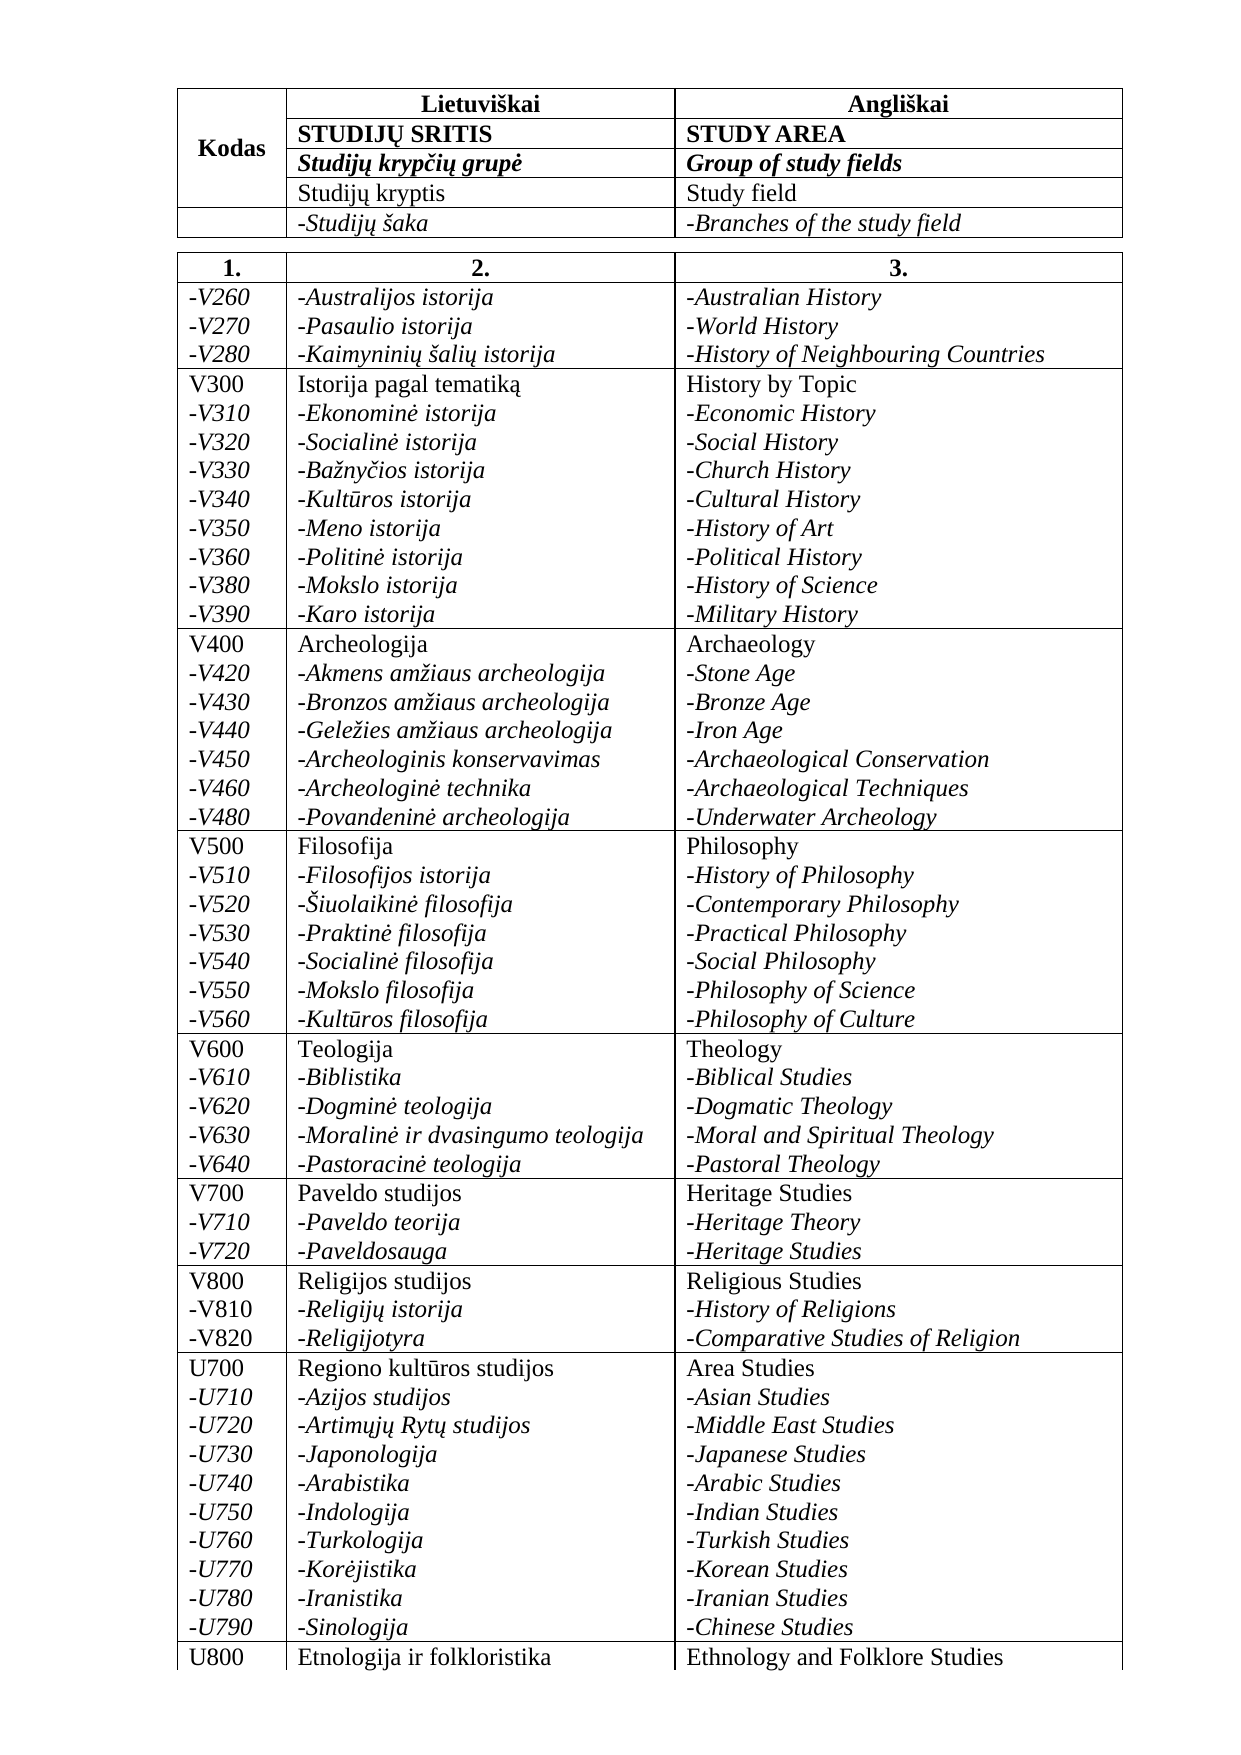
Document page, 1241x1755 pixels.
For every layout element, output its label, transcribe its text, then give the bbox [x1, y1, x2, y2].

table_cell 3. [676, 253, 1122, 282]
table_cell V600 [178, 1034, 286, 1062]
table_cell -Šiuolaikinė filosofija [287, 889, 674, 918]
table_cell -Stone Age [676, 658, 1122, 687]
table_cell -Japonologija [287, 1439, 674, 1468]
table_cell Studijų kryptis [287, 178, 674, 207]
table_cell -V620 [178, 1091, 286, 1120]
table_cell -Arabistika [287, 1468, 674, 1497]
table_cell -U740 [178, 1468, 286, 1497]
table_cell -Social History [676, 427, 1122, 456]
table_cell -Azijos studijos [287, 1382, 674, 1411]
table_cell -Mokslo istorija [287, 571, 674, 599]
table_cell -V530 [178, 918, 286, 946]
table_header Angliškai [676, 89, 1122, 118]
table_cell V500 [178, 831, 286, 860]
table_cell -V710 [178, 1207, 286, 1236]
table_cell Religijos studijos [287, 1266, 674, 1294]
table_cell -Turkish Studies [676, 1526, 1122, 1554]
table_cell Etnologija ir folkloristika [287, 1642, 674, 1670]
table_cell -V520 [178, 889, 286, 918]
table_cell -Arabic Studies [676, 1468, 1122, 1497]
table_cell -Bronzos amžiaus archeologija [287, 687, 674, 715]
table_cell -Kaimyninių šalių istorija [287, 340, 674, 368]
table_cell -Moralinė ir dvasingumo teologija [287, 1120, 674, 1149]
table_cell -Military History [676, 599, 1122, 628]
table_cell -V280 [178, 340, 286, 368]
table_cell U700 [178, 1353, 286, 1382]
table_cell -Meno istorija [287, 513, 674, 542]
table_cell 2. [287, 253, 674, 282]
table_cell -V330 [178, 456, 286, 484]
table_cell -V550 [178, 975, 286, 1004]
table_cell -History of Neighbouring Countries [676, 340, 1122, 368]
table_cell -V310 [178, 398, 286, 427]
table_cell -Kultūros istorija [287, 484, 674, 513]
table_cell -Povandeninė archeologija [287, 802, 674, 830]
table_cell STUDIJŲ SRITIS [287, 119, 674, 147]
table_cell -History of Science [676, 571, 1122, 599]
table_cell -V320 [178, 427, 286, 456]
table_cell -Practical Philosophy [676, 918, 1122, 946]
table_cell -Religijų istorija [287, 1295, 674, 1323]
table_cell -Asian Studies [676, 1382, 1122, 1411]
table_cell -Australian History [676, 283, 1122, 311]
table_cell [675, 238, 1122, 252]
table_cell -Heritage Theory [676, 1207, 1122, 1236]
table_cell Group of study fields [676, 149, 1122, 177]
table_cell -U750 [178, 1497, 286, 1526]
table_cell -Political History [676, 542, 1122, 571]
table_cell -Dogmatic Theology [676, 1091, 1122, 1120]
table_cell -Akmens amžiaus archeologija [287, 658, 674, 687]
table_cell -Philosophy of Science [676, 975, 1122, 1004]
table_cell [178, 208, 286, 237]
table_cell -V350 [178, 513, 286, 542]
table_cell STUDY AREA [676, 119, 1122, 147]
table_cell -Archeologinis konservavimas [287, 744, 674, 773]
table_cell -History of Philosophy [676, 860, 1122, 889]
table_cell -Dogminė teologija [287, 1091, 674, 1120]
table_cell -U770 [178, 1554, 286, 1583]
table_cell -Iranistika [287, 1583, 674, 1612]
table_cell -V630 [178, 1120, 286, 1149]
table_cell Ethnology and Folklore Studies [676, 1642, 1122, 1670]
table_cell 1. [178, 253, 286, 282]
table_cell -V260 [178, 283, 286, 311]
table_cell -Indian Studies [676, 1497, 1122, 1526]
table_cell -V640 [178, 1149, 286, 1177]
table_cell -Geležies amžiaus archeologija [287, 715, 674, 744]
table_cell -Pastoral Theology [676, 1149, 1122, 1177]
table_cell -History of Religions [676, 1295, 1122, 1323]
table_cell Study field [676, 178, 1122, 207]
table_cell -V360 [178, 542, 286, 571]
table_cell History by Topic [676, 369, 1122, 398]
table_cell -V720 [178, 1236, 286, 1265]
table_cell V300 [178, 369, 286, 398]
table_cell -U720 [178, 1411, 286, 1439]
table_cell -Iranian Studies [676, 1583, 1122, 1612]
table_cell -Korėjistika [287, 1554, 674, 1583]
table_cell -Chinese Studies [676, 1612, 1122, 1641]
table_cell [286, 238, 675, 252]
table_cell Archaeology [676, 629, 1122, 658]
table_cell -V440 [178, 715, 286, 744]
table_cell Regiono kultūros studijos [287, 1353, 674, 1382]
table_cell -V380 [178, 571, 286, 599]
table_cell -Biblistika [287, 1063, 674, 1091]
table_cell Paveldo studijos [287, 1179, 674, 1207]
table_cell -Archeologinė technika [287, 773, 674, 802]
table_cell -U730 [178, 1439, 286, 1468]
table_cell -V540 [178, 946, 286, 975]
table_cell -V340 [178, 484, 286, 513]
table_cell Teologija [287, 1034, 674, 1062]
table_cell -V390 [178, 599, 286, 628]
table_cell -Iron Age [676, 715, 1122, 744]
table_cell -V560 [178, 1004, 286, 1033]
table_cell -Ekonominė istorija [287, 398, 674, 427]
table_cell -History of Art [676, 513, 1122, 542]
table_cell -Paveldo teorija [287, 1207, 674, 1236]
table_cell -V820 [178, 1323, 286, 1352]
table_cell -U780 [178, 1583, 286, 1612]
table_cell -Kultūros filosofija [287, 1004, 674, 1033]
table_cell -U760 [178, 1526, 286, 1554]
table_cell -Archaeological Techniques [676, 773, 1122, 802]
table_cell -Turkologija [287, 1526, 674, 1554]
table_cell -Bronze Age [676, 687, 1122, 715]
table_cell Heritage Studies [676, 1179, 1122, 1207]
table_cell -Paveldosauga [287, 1236, 674, 1265]
table_cell Studijų krypčių grupė [287, 149, 674, 177]
table_cell Theology [676, 1034, 1122, 1062]
table_cell -World History [676, 311, 1122, 339]
table_cell -Comparative Studies of Religion [676, 1323, 1122, 1352]
table_cell -Artimųjų Rytų studijos [287, 1411, 674, 1439]
table_cell -Religijotyra [287, 1323, 674, 1352]
table_cell V400 [178, 629, 286, 658]
table_cell V700 [178, 1179, 286, 1207]
table_cell V800 [178, 1266, 286, 1294]
table_cell U800 [178, 1642, 286, 1670]
table_cell -Australijos istorija [287, 283, 674, 311]
table_cell -Sinologija [287, 1612, 674, 1641]
table_cell Area Studies [676, 1353, 1122, 1382]
table_cell -Japanese Studies [676, 1439, 1122, 1468]
table_cell -Heritage Studies [676, 1236, 1122, 1265]
table_cell Religious Studies [676, 1266, 1122, 1294]
table_cell -Economic History [676, 398, 1122, 427]
table_cell -Filosofijos istorija [287, 860, 674, 889]
table_cell -V450 [178, 744, 286, 773]
table_cell -Archaeological Conservation [676, 744, 1122, 773]
table_cell -V510 [178, 860, 286, 889]
table_cell -Moral and Spiritual Theology [676, 1120, 1122, 1149]
table_cell -U790 [178, 1612, 286, 1641]
table_cell -Underwater Archeology [676, 802, 1122, 830]
table_cell -Contemporary Philosophy [676, 889, 1122, 918]
table_cell -Cultural History [676, 484, 1122, 513]
table_cell -Social Philosophy [676, 946, 1122, 975]
table_header Kodas [178, 89, 286, 207]
table_cell -Middle East Studies [676, 1411, 1122, 1439]
table_cell -Church History [676, 456, 1122, 484]
table_cell Filosofija [287, 831, 674, 860]
table_cell -V460 [178, 773, 286, 802]
table_cell -Korean Studies [676, 1554, 1122, 1583]
table_cell -Bažnyčios istorija [287, 456, 674, 484]
table_cell -U710 [178, 1382, 286, 1411]
table_cell -Politinė istorija [287, 542, 674, 571]
table_cell -Pastoracinė teologija [287, 1149, 674, 1177]
table_cell -V270 [178, 311, 286, 339]
table_cell Istorija pagal tematiką [287, 369, 674, 398]
table_cell -Studijų šaka [287, 208, 674, 237]
table_cell -Indologija [287, 1497, 674, 1526]
table_cell Archeologija [287, 629, 674, 658]
table_cell -Biblical Studies [676, 1063, 1122, 1091]
table_cell -V810 [178, 1295, 286, 1323]
table_cell -V610 [178, 1063, 286, 1091]
table_cell -Branches of the study field [676, 208, 1122, 237]
table_cell Philosophy [676, 831, 1122, 860]
table_cell -Pasaulio istorija [287, 311, 674, 339]
table_cell -Praktinė filosofija [287, 918, 674, 946]
table_cell -Socialinė filosofija [287, 946, 674, 975]
table_cell -V480 [178, 802, 286, 830]
table_cell -V430 [178, 687, 286, 715]
table_cell -Mokslo filosofija [287, 975, 674, 1004]
table_cell -V420 [178, 658, 286, 687]
table_cell -Philosophy of Culture [676, 1004, 1122, 1033]
table_cell [177, 238, 286, 252]
table_cell -Socialinė istorija [287, 427, 674, 456]
table_header Lietuviškai [287, 89, 674, 118]
table_cell -Karo istorija [287, 599, 674, 628]
